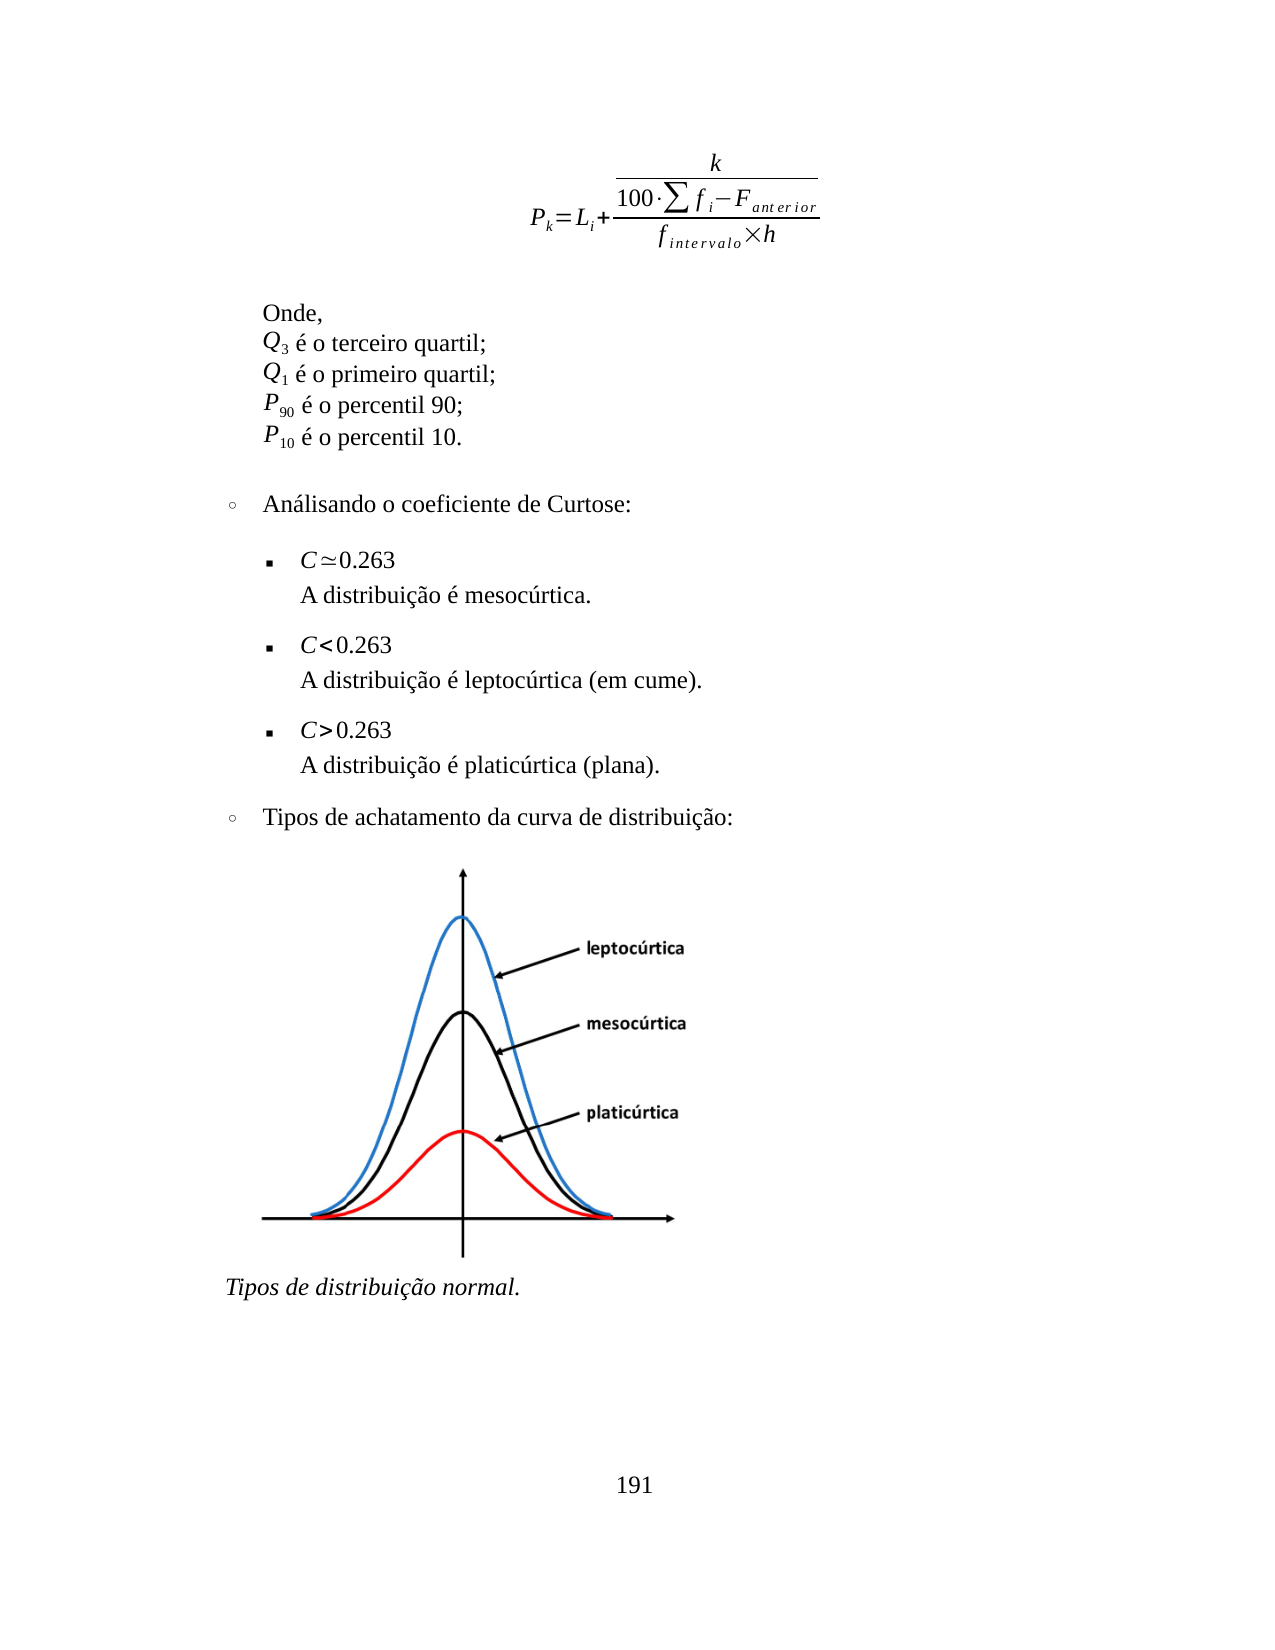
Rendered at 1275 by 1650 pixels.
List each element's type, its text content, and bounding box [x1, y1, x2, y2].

list A distribuição é platicúrtica (plana). [262, 717, 1125, 802]
list Onde, é o terceiro quartil; é o primeiro quartil; é o percentil 90; é o percentil 10. [225, 298, 1125, 481]
list Tipos de achatamento da curva de distribuição: [225, 802, 1125, 860]
list Tipos de distribuição normal. [187, 1272, 1125, 1300]
picture [225, 859, 713, 1259]
list A distribuição é leptocúrtica (em cume). [262, 632, 1125, 717]
list Análisando o coeficiente de Curtose: [225, 489, 1125, 547]
list A distribuição é mesocúrtica. [262, 547, 1125, 632]
